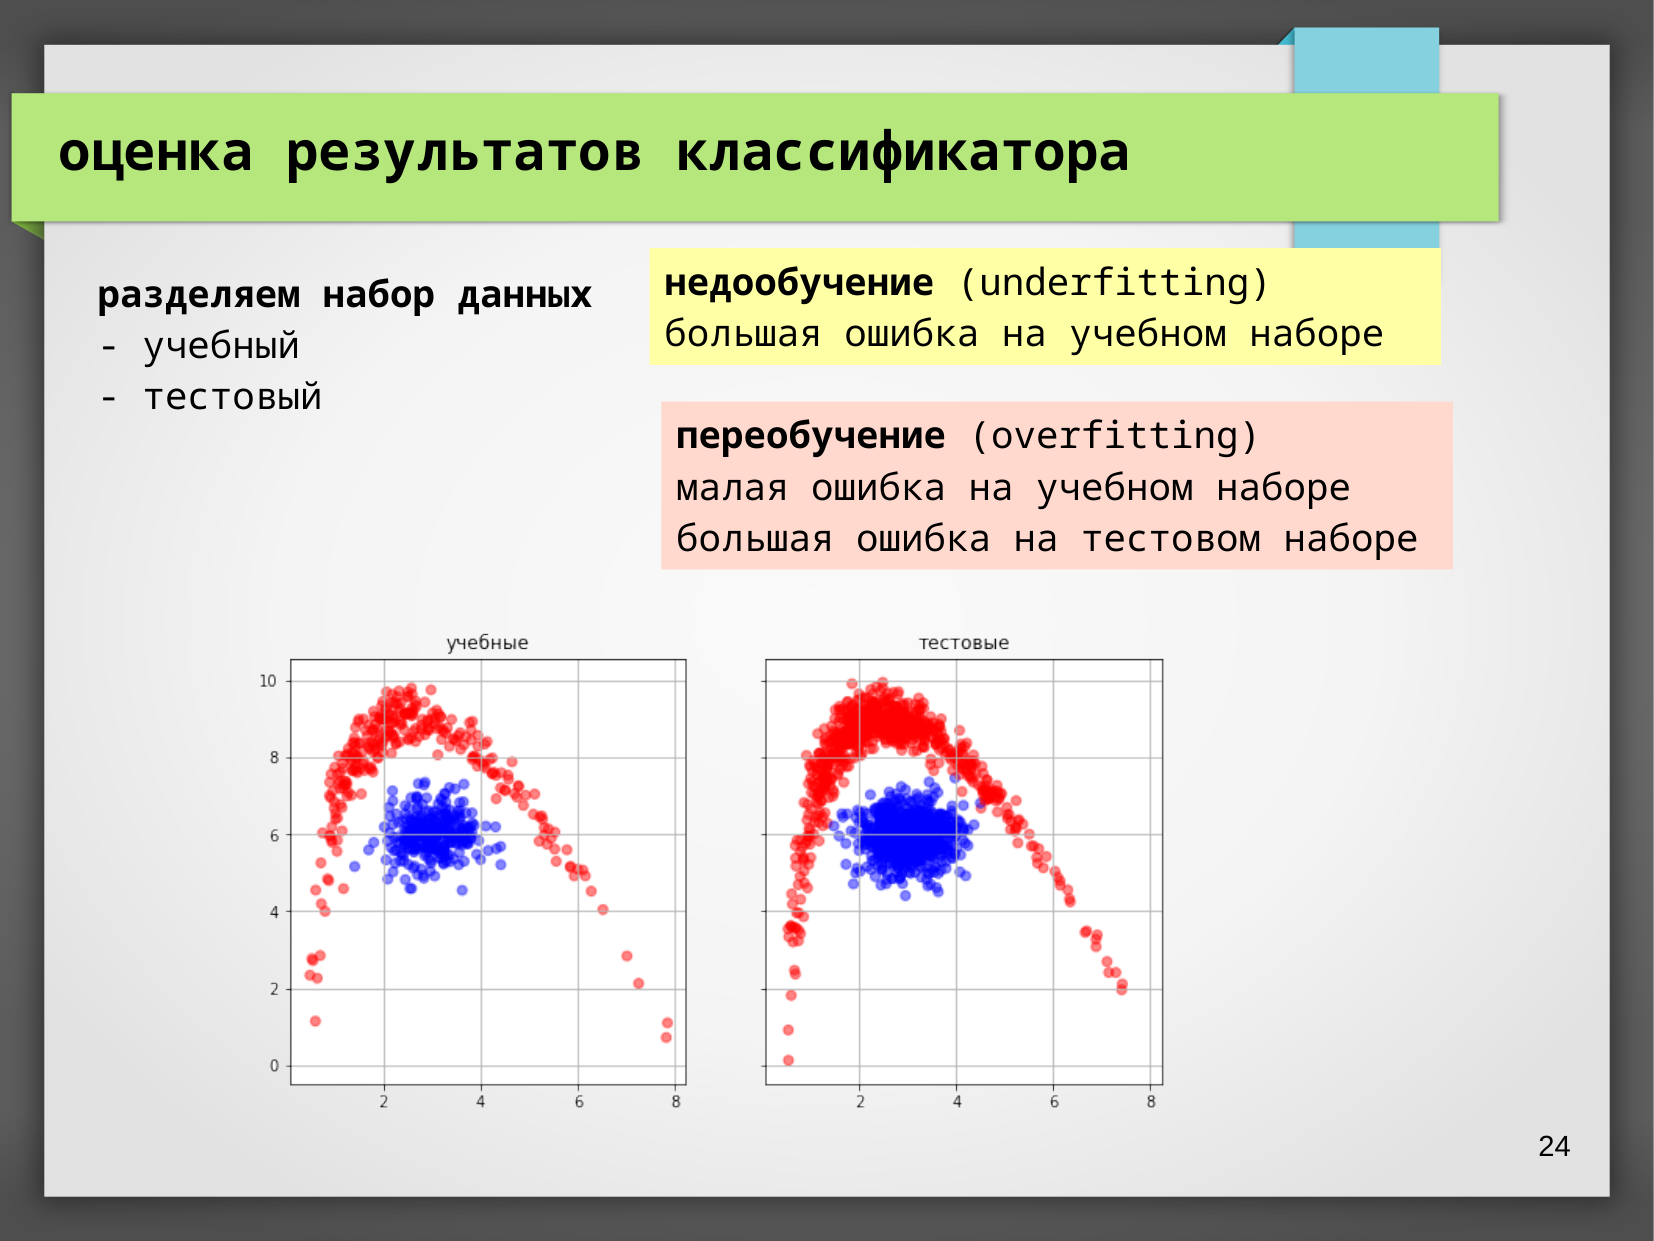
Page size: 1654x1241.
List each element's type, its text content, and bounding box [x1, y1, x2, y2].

text_box переобучение (overfitting) малая ошибка на учебном наборе большая ошибка на тестовом наборе [661, 401, 1453, 556]
picture [0, 0, 1654, 1241]
title оценка результатов классификатора [59, 109, 1217, 190]
text_box недообучение (underfitting) большая ошибка на учебном наборе [649, 248, 1441, 355]
text_box разделяем набор данных - учебный - тестовый [82, 259, 626, 449]
